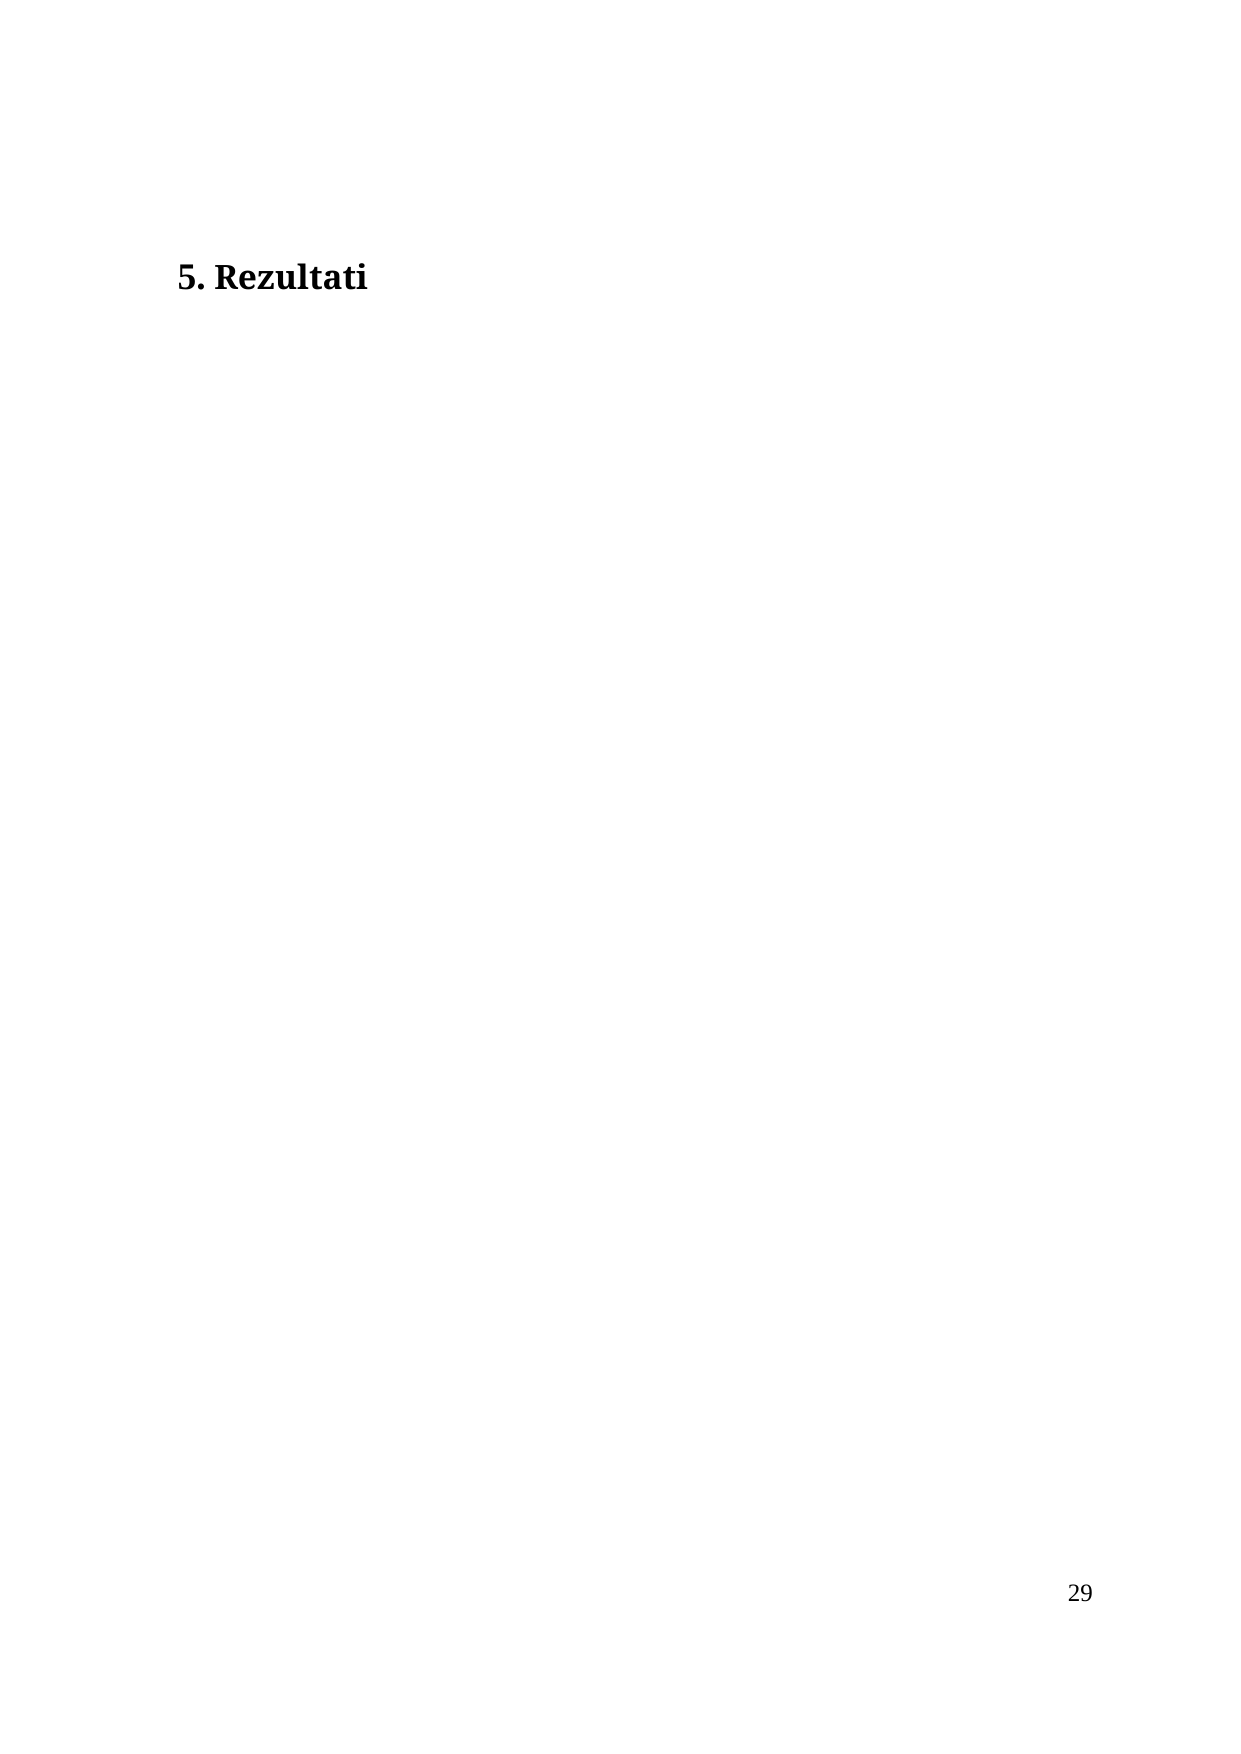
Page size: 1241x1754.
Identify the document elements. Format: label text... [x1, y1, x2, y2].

subtitle 5. Rezultati [177, 254, 1093, 299]
